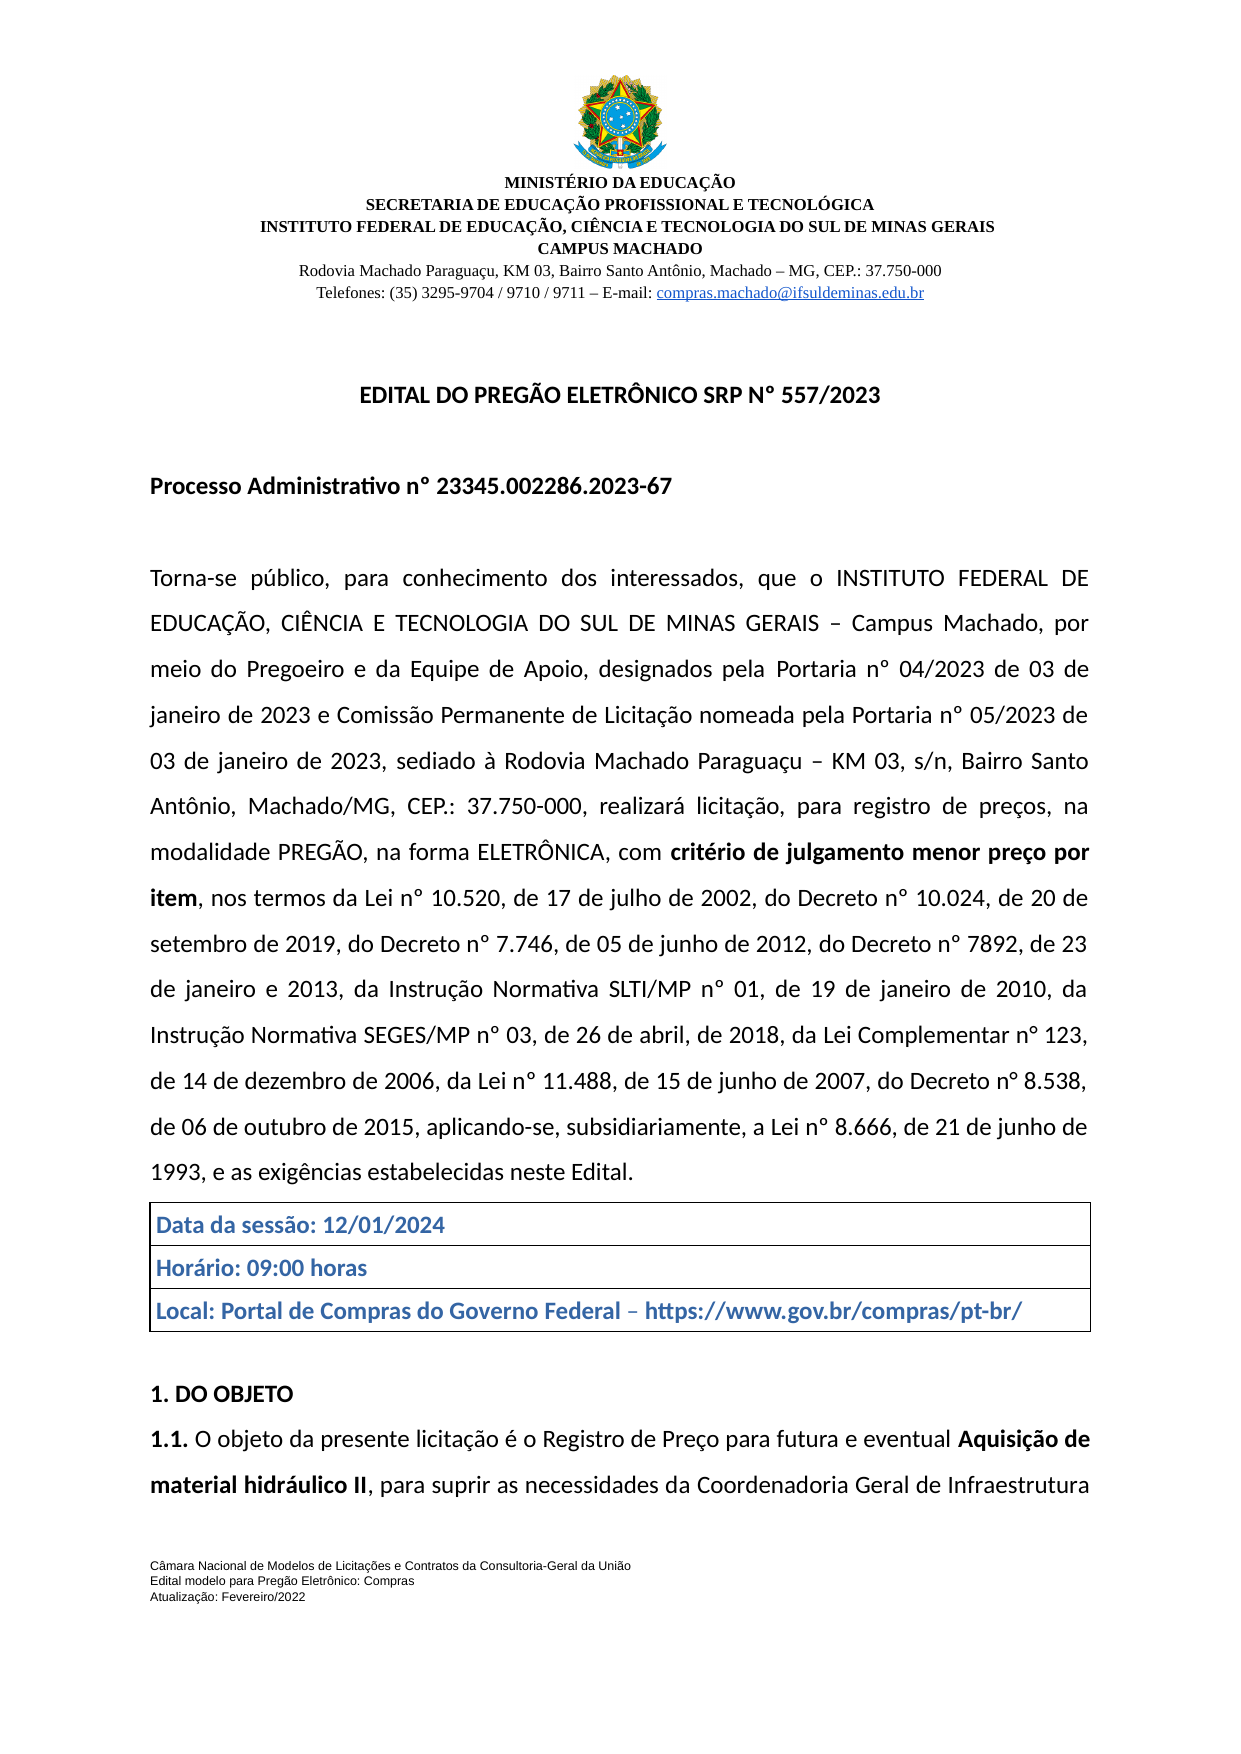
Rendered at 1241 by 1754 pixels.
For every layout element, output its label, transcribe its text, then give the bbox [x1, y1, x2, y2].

text EDITAL DO PREGÃO ELETRÔNICO SRP Nº 557/2023 [150, 379, 1090, 409]
picture [613, 164, 628, 169]
picture [639, 150, 650, 156]
table_cell Local: Portal de Compras do Governo Federal – https://www.gov.br/compras/pt-br/ [151, 1289, 1090, 1331]
picture [573, 75, 667, 169]
text Torna-se público, para conhecimento dos interessados, que o INSTITUTO FEDERAL DE EDUCAÇÃO, CIÊNCIA E TECNOLOGIA DO SUL DE MINAS GERAIS – Campus Machado, por meio do Pregoeiro e da Equipe de Apoio, designados pela Portaria nº 04/2023 de 03 de janeiro de 2023 e Comissão Permanente de Licitação nomeada pela Portaria nº 05/2023 de 03 de janeiro de 2023, sediado à Rodovia Machado Paraguaçu – KM 03, s/n, Bairro Santo Antônio, Machado/MG, CEP.: 37.750-000, realizará licitação, para registro de preços, na modalidade PREGÃO, na forma ELETRÔNICA, com critério de julgamento menor preço por item, nos termos da Lei nº 10.520, de 17 de julho de 2002, do Decreto nº 10.024, de 20 de setembro de 2019, do Decreto nº 7.746, de 05 de junho de 2012, do Decreto nº 7892, de 23 de janeiro e 2013, da Instrução Normativa SLTI/MP nº 01, de 19 de janeiro de 2010, da Instrução Normativa SEGES/MP nº 03, de 26 de abril, de 2018, da Lei Complementar n° 123, de 14 de dezembro de 2006, da Lei nº 11.488, de 15 de junho de 2007, do Decreto n° 8.538, de 06 de outubro de 2015, aplicando-se, subsidiariamente, a Lei nº 8.666, de 21 de junho de 1993, e as exigências estabelecidas neste Edital. [150, 562, 1090, 1187]
text 1.1. O objeto da presente licitação é o Registro de Preço para futura e eventual Aquisição de material hidráulico II, para suprir as necessidades da Coordenadoria Geral de Infraestrutura [150, 1424, 1090, 1500]
text 1. DO OBJETO [150, 1378, 1090, 1408]
table_header Data da sessão: 12/01/2024 [151, 1203, 1090, 1245]
table_cell Horário: 09:00 horas [151, 1246, 1090, 1288]
text Processo Administrativo nº 23345.002286.2023-67 [150, 470, 1090, 501]
